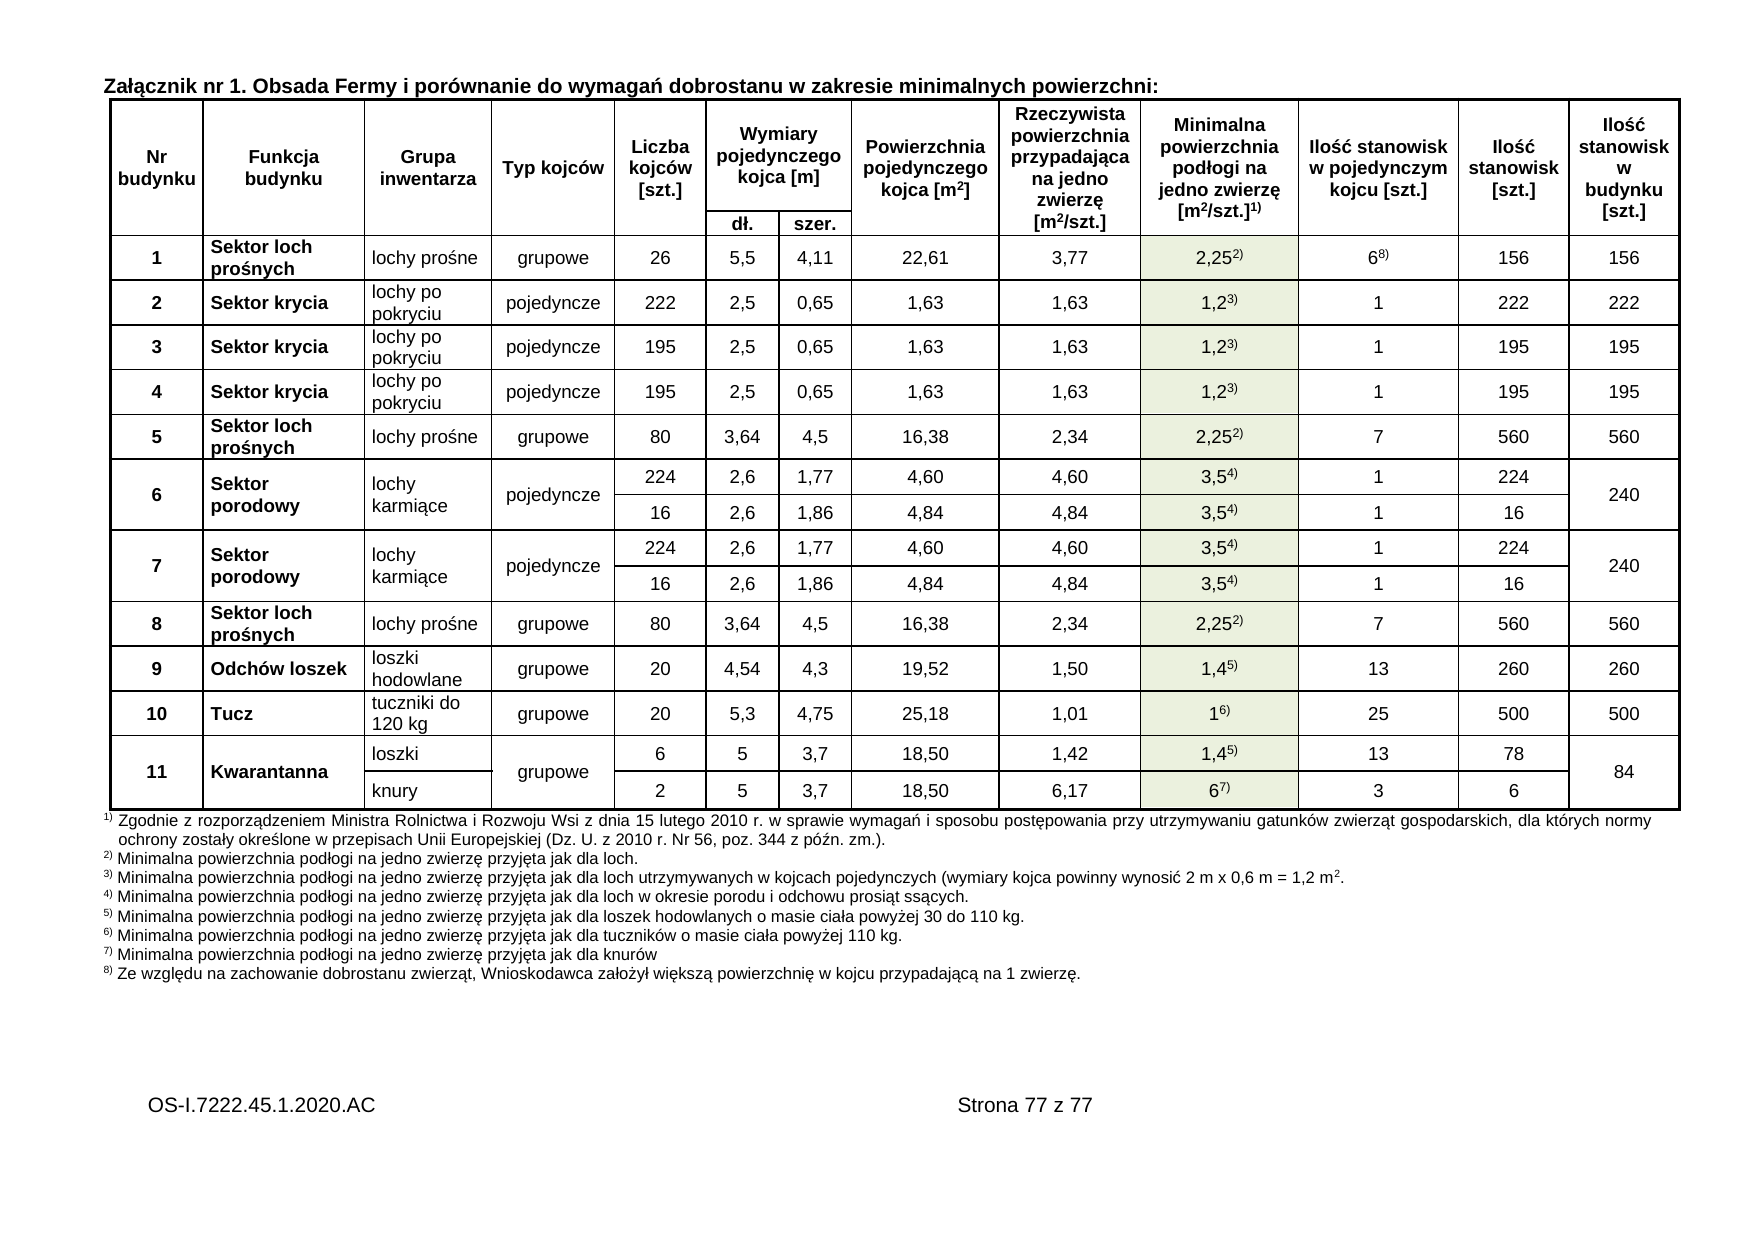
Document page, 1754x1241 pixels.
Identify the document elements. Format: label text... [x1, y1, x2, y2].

table_cell 1,63 [1000, 326, 1140, 369]
table_cell lochy po pokryciu [365, 281, 491, 324]
table_cell Sektor loch prośnych [204, 236, 364, 279]
table_cell 80 [615, 415, 705, 458]
table_cell 6,17 [1000, 772, 1140, 807]
table_cell 1,63 [852, 326, 998, 369]
table_cell Sektor krycia [204, 281, 364, 324]
table_cell 1 [1299, 495, 1458, 529]
text 2) Minimalna powierzchnia podłogi na jedno zwierzę przyjęta jak dla loch. [103, 849, 1652, 868]
table_cell 4,5 [780, 415, 851, 458]
table_cell 2,34 [1000, 415, 1140, 458]
table_cell 1,63 [1000, 370, 1140, 413]
table_cell 1,23) [1141, 326, 1298, 369]
table_cell 240 [1570, 531, 1678, 601]
table_cell 500 [1459, 692, 1568, 735]
table_cell 195 [1570, 326, 1678, 369]
table_cell 22,61 [852, 236, 998, 279]
table_cell 0,65 [780, 281, 851, 324]
table_cell 7 [112, 531, 202, 601]
table_cell 9 [112, 647, 202, 690]
table_header Minimalna powierzchnia podłogi na jedno zwierzę [m2/szt.]1) [1141, 101, 1298, 235]
table_cell 2 [112, 281, 202, 324]
table_header Powierzchnia pojedynczego kojca [m2] [852, 101, 998, 235]
table_header Grupa inwentarza [365, 101, 491, 235]
table_cell 4,60 [852, 460, 998, 494]
table_cell 1,45) [1141, 647, 1298, 690]
table_cell 1,23) [1141, 370, 1298, 413]
table_cell 1,86 [780, 495, 851, 529]
table_cell 4,84 [852, 567, 998, 601]
table_cell 84 [1570, 736, 1678, 807]
table_cell 16,38 [852, 415, 998, 458]
table_cell knury [365, 772, 491, 807]
table_cell 1 [112, 236, 202, 279]
table_cell 240 [1570, 460, 1678, 529]
table_cell 11 [112, 736, 202, 807]
table_cell 260 [1570, 647, 1678, 690]
text 1) Zgodnie z rozporządzeniem Ministra Rolnictwa i Rozwoju Wsi z dnia 15 lutego 2010 r. w sprawie wymagań i sposobu postępowania przy utrzymywaniu gatunków zwierząt gospodarskich, dla których normy ochrony zostały określone w przepisach Unii Europejskiej (Dz. U. z 2010 r. Nr 56, poz. 344 z późn. zm.). [103, 811, 1652, 849]
table_cell 2,6 [707, 531, 778, 565]
table_header Ilość stanowisk [szt.] [1459, 101, 1568, 235]
table_cell 500 [1570, 692, 1678, 735]
table_cell pojedyncze [492, 531, 614, 601]
table_header Funkcja budynku [204, 101, 364, 235]
text 7) Minimalna powierzchnia podłogi na jedno zwierzę przyjęta jak dla knurów [103, 945, 1652, 964]
table_cell 195 [615, 370, 705, 413]
table_cell pojedyncze [492, 281, 614, 324]
table_cell 3,77 [1000, 236, 1140, 279]
table_cell 5 [707, 736, 778, 770]
table_cell 20 [615, 647, 705, 690]
table_cell pojedyncze [492, 460, 614, 529]
table_cell 224 [615, 460, 705, 494]
table_cell Sektor loch prośnych [204, 415, 364, 458]
table_cell 4,60 [1000, 531, 1140, 565]
text 6) Minimalna powierzchnia podłogi na jedno zwierzę przyjęta jak dla tuczników o masie ciała powyżej 110 kg. [103, 926, 1652, 945]
table_cell Sektor porodowy [204, 531, 364, 601]
table_cell 3 [112, 326, 202, 369]
table_cell 2,252) [1141, 236, 1298, 279]
table_cell 4,84 [1000, 567, 1140, 601]
table_cell Kwarantanna [204, 736, 364, 807]
table_cell 1,63 [852, 281, 998, 324]
table_cell 18,50 [852, 736, 998, 770]
table_cell Sektor krycia [204, 326, 364, 369]
table_cell 6 [1459, 772, 1568, 807]
table_cell 195 [1570, 370, 1678, 413]
table_cell 68) [1299, 236, 1458, 279]
table_cell 5 [707, 772, 778, 807]
table_cell 2,252) [1141, 415, 1298, 458]
text 8) Ze względu na zachowanie dobrostanu zwierząt, Wnioskodawca założył większą powierzchnię w kojcu przypadającą na 1 zwierzę. [103, 964, 1652, 983]
table_cell 19,52 [852, 647, 998, 690]
table_header Liczba kojców [szt.] [615, 101, 705, 235]
table_cell 560 [1459, 415, 1568, 458]
table_cell 16 [1459, 567, 1568, 601]
table_cell Sektor krycia [204, 370, 364, 413]
table_header Nr budynku [112, 101, 202, 235]
table_cell 25,18 [852, 692, 998, 735]
table_cell 80 [615, 602, 705, 645]
table_cell 6 [112, 460, 202, 529]
table_cell 4,84 [852, 495, 998, 529]
table_cell Sektor loch prośnych [204, 602, 364, 645]
table_cell 4,84 [1000, 495, 1140, 529]
table_cell 1 [1299, 567, 1458, 601]
table_cell 1,45) [1141, 736, 1298, 770]
table_cell Odchów loszek [204, 647, 364, 690]
table_cell 16) [1141, 692, 1298, 735]
table_cell 224 [1459, 531, 1568, 565]
table_cell 2,6 [707, 495, 778, 529]
table_cell 0,65 [780, 326, 851, 369]
table_cell 1 [1299, 460, 1458, 494]
table_cell 6 [615, 736, 705, 770]
table_cell 195 [1459, 370, 1568, 413]
table_cell 4,60 [1000, 460, 1140, 494]
table_cell 7 [1299, 602, 1458, 645]
table_cell 260 [1459, 647, 1568, 690]
table_cell 1,63 [852, 370, 998, 413]
table_cell 195 [1459, 326, 1568, 369]
table_cell 1,86 [780, 567, 851, 601]
table_cell 222 [1570, 281, 1678, 324]
table_cell 156 [1459, 236, 1568, 279]
table_cell loszki hodowlane [365, 647, 491, 690]
table_cell 224 [615, 531, 705, 565]
table_cell Sektor porodowy [204, 460, 364, 529]
table_cell 156 [1570, 236, 1678, 279]
table_header Rzeczywista powierzchnia przypadająca na jedno zwierzę [m2/szt.] [1000, 101, 1140, 235]
table_cell 3,54) [1141, 495, 1298, 529]
table_cell 560 [1459, 602, 1568, 645]
table_cell 1,50 [1000, 647, 1140, 690]
table_cell 560 [1570, 602, 1678, 645]
table_cell dł. [707, 212, 778, 235]
table_cell 195 [615, 326, 705, 369]
table_cell lochy karmiące [365, 531, 491, 601]
table_cell 2,34 [1000, 602, 1140, 645]
table_cell 1,77 [780, 531, 851, 565]
table_cell grupowe [492, 692, 614, 735]
table_cell 2,5 [707, 326, 778, 369]
table_cell 1,77 [780, 460, 851, 494]
table_cell 222 [615, 281, 705, 324]
table_cell grupowe [492, 236, 614, 279]
table_cell lochy prośne [365, 602, 491, 645]
table_cell 4 [112, 370, 202, 413]
table_cell 3 [1299, 772, 1458, 807]
table_cell 16 [615, 567, 705, 601]
table_header Typ kojców [492, 101, 614, 235]
table_cell 16 [615, 495, 705, 529]
table_cell lochy karmiące [365, 460, 491, 529]
table_cell 20 [615, 692, 705, 735]
table_cell grupowe [492, 736, 614, 807]
table_cell 4,60 [852, 531, 998, 565]
table_cell 2,6 [707, 567, 778, 601]
table_cell 4,75 [780, 692, 851, 735]
table_cell szer. [780, 212, 851, 235]
table_cell 3,64 [707, 415, 778, 458]
table_cell 10 [112, 692, 202, 735]
table_header Wymiary pojedynczego kojca [m] [707, 101, 851, 210]
table_cell 13 [1299, 647, 1458, 690]
table_cell 3,54) [1141, 460, 1298, 494]
table_cell loszki [365, 736, 491, 770]
table_cell 3,64 [707, 602, 778, 645]
table_cell 1 [1299, 281, 1458, 324]
table_cell 1,01 [1000, 692, 1140, 735]
table_cell 18,50 [852, 772, 998, 807]
text 5) Minimalna powierzchnia podłogi na jedno zwierzę przyjęta jak dla loszek hodowlanych o masie ciała powyżej 30 do 110 kg. [103, 906, 1652, 926]
table_cell 222 [1459, 281, 1568, 324]
text Załącznik nr 1. Obsada Fermy i porównanie do wymagań dobrostanu w zakresie minimalnych powierzchni: [103, 74, 1606, 98]
table_cell 1 [1299, 326, 1458, 369]
table_header Ilość stanowisk w budynku [szt.] [1570, 101, 1678, 235]
table_cell lochy prośne [365, 415, 491, 458]
table_cell 2,5 [707, 281, 778, 324]
table_cell 8 [112, 602, 202, 645]
table_cell 1,63 [1000, 281, 1140, 324]
table_cell pojedyncze [492, 370, 614, 413]
table_cell 3,7 [780, 772, 851, 807]
table_cell 78 [1459, 736, 1568, 770]
table_cell 1 [1299, 531, 1458, 565]
table_cell 4,3 [780, 647, 851, 690]
table_cell 224 [1459, 460, 1568, 494]
table_cell 2,5 [707, 370, 778, 413]
text 4) Minimalna powierzchnia podłogi na jedno zwierzę przyjęta jak dla loch w okresie porodu i odchowu prosiąt ssących. [103, 887, 1652, 906]
table_cell 560 [1570, 415, 1678, 458]
table_cell lochy prośne [365, 236, 491, 279]
text 3) Minimalna powierzchnia podłogi na jedno zwierzę przyjęta jak dla loch utrzymywanych w kojcach pojedynczych (wymiary kojca powinny wynosić 2 m x 0,6 m = 1,2 m2. [103, 868, 1652, 887]
table_cell 3,54) [1141, 531, 1298, 565]
table_cell 26 [615, 236, 705, 279]
table_cell lochy po pokryciu [365, 370, 491, 413]
table_cell 16,38 [852, 602, 998, 645]
table_cell 5 [112, 415, 202, 458]
table_cell 1,23) [1141, 281, 1298, 324]
table_cell 25 [1299, 692, 1458, 735]
table_cell pojedyncze [492, 326, 614, 369]
table_cell 2,6 [707, 460, 778, 494]
table_cell 1 [1299, 370, 1458, 413]
table_cell grupowe [492, 647, 614, 690]
table_cell grupowe [492, 602, 614, 645]
table_cell 2 [615, 772, 705, 807]
table_cell Tucz [204, 692, 364, 735]
table_cell 4,11 [780, 236, 851, 279]
table_cell 4,54 [707, 647, 778, 690]
table_cell 0,65 [780, 370, 851, 413]
table_cell 7 [1299, 415, 1458, 458]
table_cell grupowe [492, 415, 614, 458]
table_cell 2,252) [1141, 602, 1298, 645]
table_cell 1,42 [1000, 736, 1140, 770]
table_cell lochy po pokryciu [365, 326, 491, 369]
table_cell 4,5 [780, 602, 851, 645]
table_cell 13 [1299, 736, 1458, 770]
table_cell 3,7 [780, 736, 851, 770]
table_cell 16 [1459, 495, 1568, 529]
table_cell 3,54) [1141, 567, 1298, 601]
table_cell 67) [1141, 772, 1298, 807]
table_cell 5,3 [707, 692, 778, 735]
table_header Ilość stanowisk w pojedynczym kojcu [szt.] [1299, 101, 1458, 235]
table_cell tuczniki do 120 kg [365, 692, 491, 735]
table_cell 5,5 [707, 236, 778, 279]
